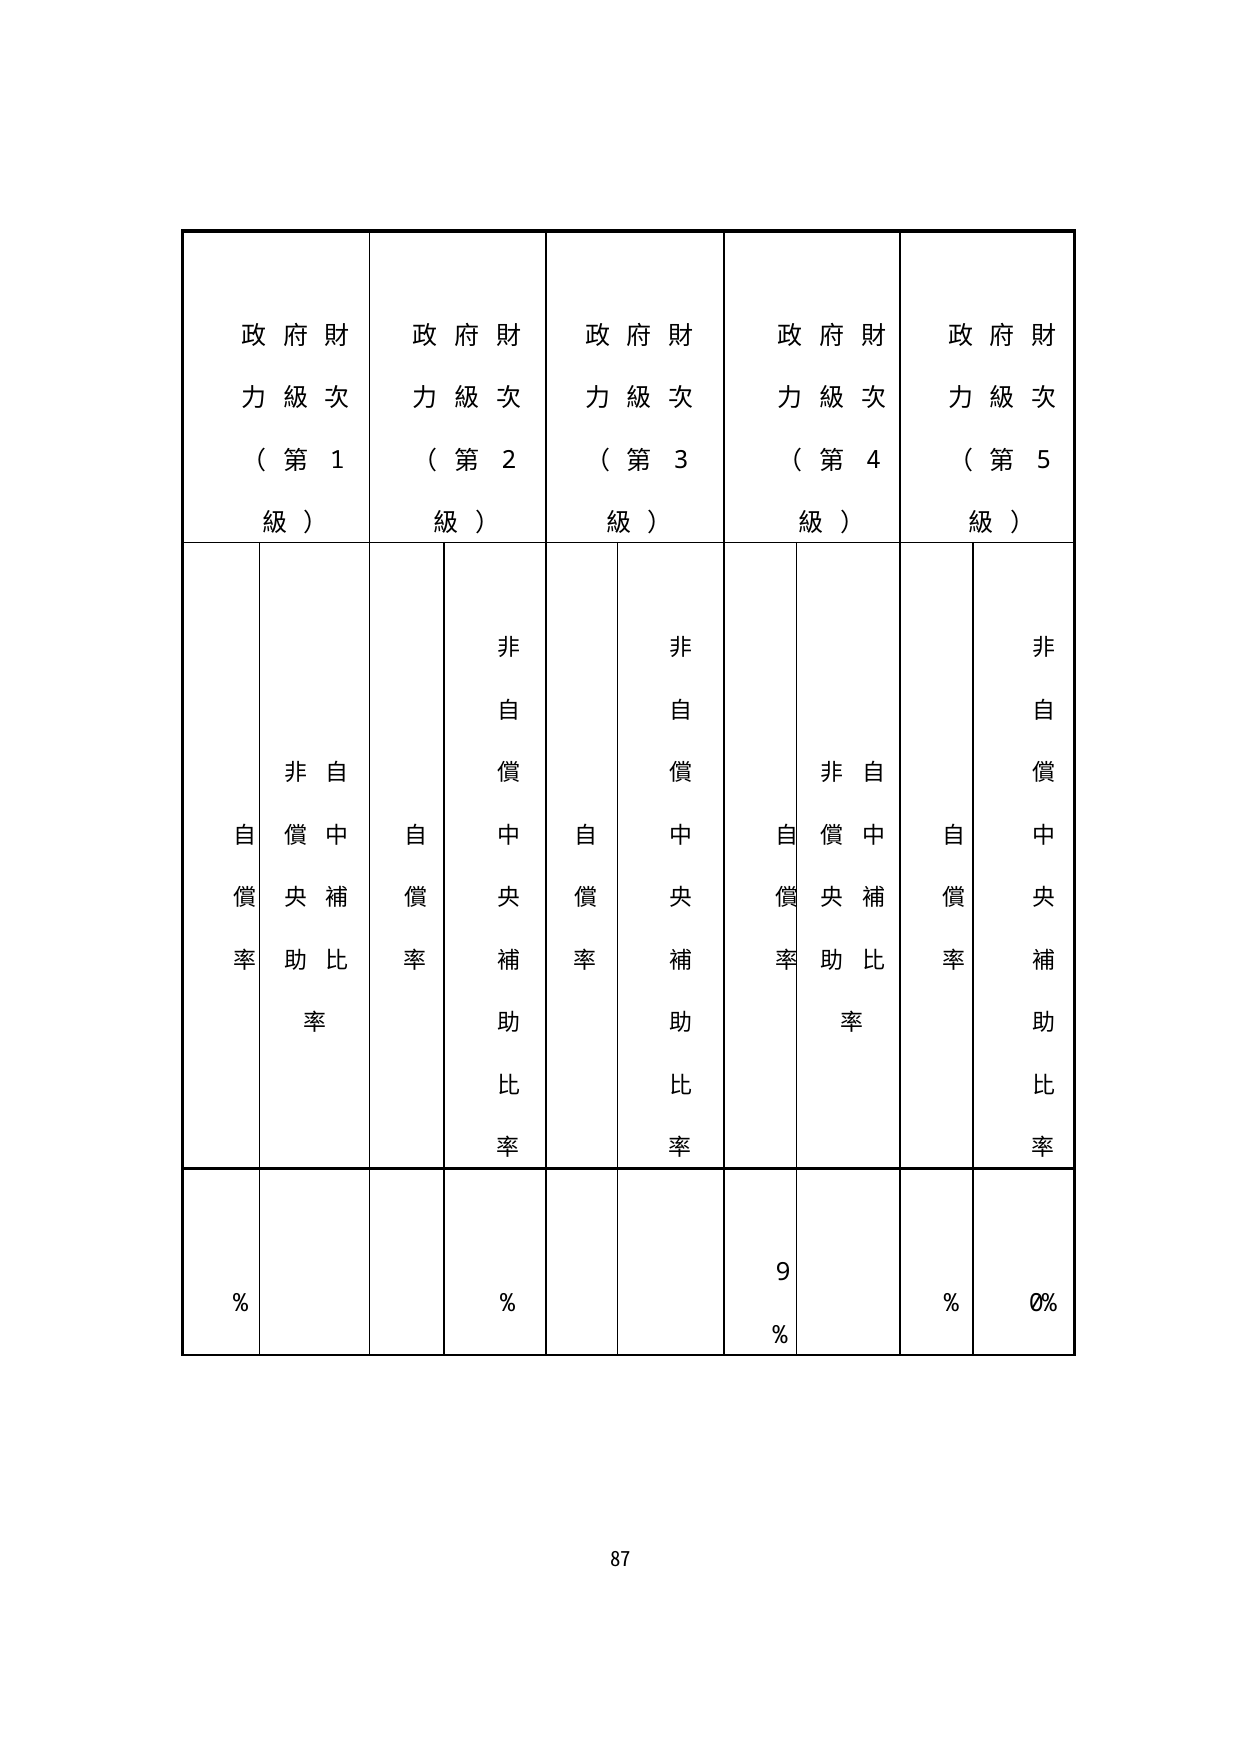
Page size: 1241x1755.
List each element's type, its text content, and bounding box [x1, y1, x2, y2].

table_cell 非自償中央補助比率 [974, 543, 1073, 1167]
table_header 政府財力級次（第1級） [184, 233, 369, 542]
table_cell 自償率 [184, 543, 259, 1167]
table_cell 自償率 [725, 543, 796, 1167]
table_cell % [184, 1170, 259, 1354]
table_cell 非自償中央補助比率 [260, 543, 369, 1167]
table_cell [370, 1170, 443, 1354]
table_cell % [901, 1170, 972, 1354]
table_cell 自償率 [370, 543, 443, 1167]
table_cell [797, 1170, 899, 1354]
table_cell 自償率 [547, 543, 617, 1167]
table_header 政府財力級次（第5級） [901, 233, 1073, 542]
table_cell [260, 1170, 369, 1354]
table_header 政府財力級次（第4級） [725, 233, 899, 542]
table_cell 非自償中央補助比率 [445, 543, 545, 1167]
table_cell 9% [725, 1170, 796, 1354]
table_cell 非自償中央補助比率 [618, 543, 723, 1167]
table_header 政府財力級次（第3級） [547, 233, 723, 542]
table_cell 0% [974, 1170, 1073, 1354]
table_cell 自償率 [901, 543, 972, 1167]
table_cell 非自償中央補助比率 [797, 543, 899, 1167]
table_cell [547, 1170, 617, 1354]
table_header 政府財力級次（第2級） [370, 233, 545, 542]
table_cell [618, 1170, 723, 1354]
table_cell % [445, 1170, 545, 1354]
